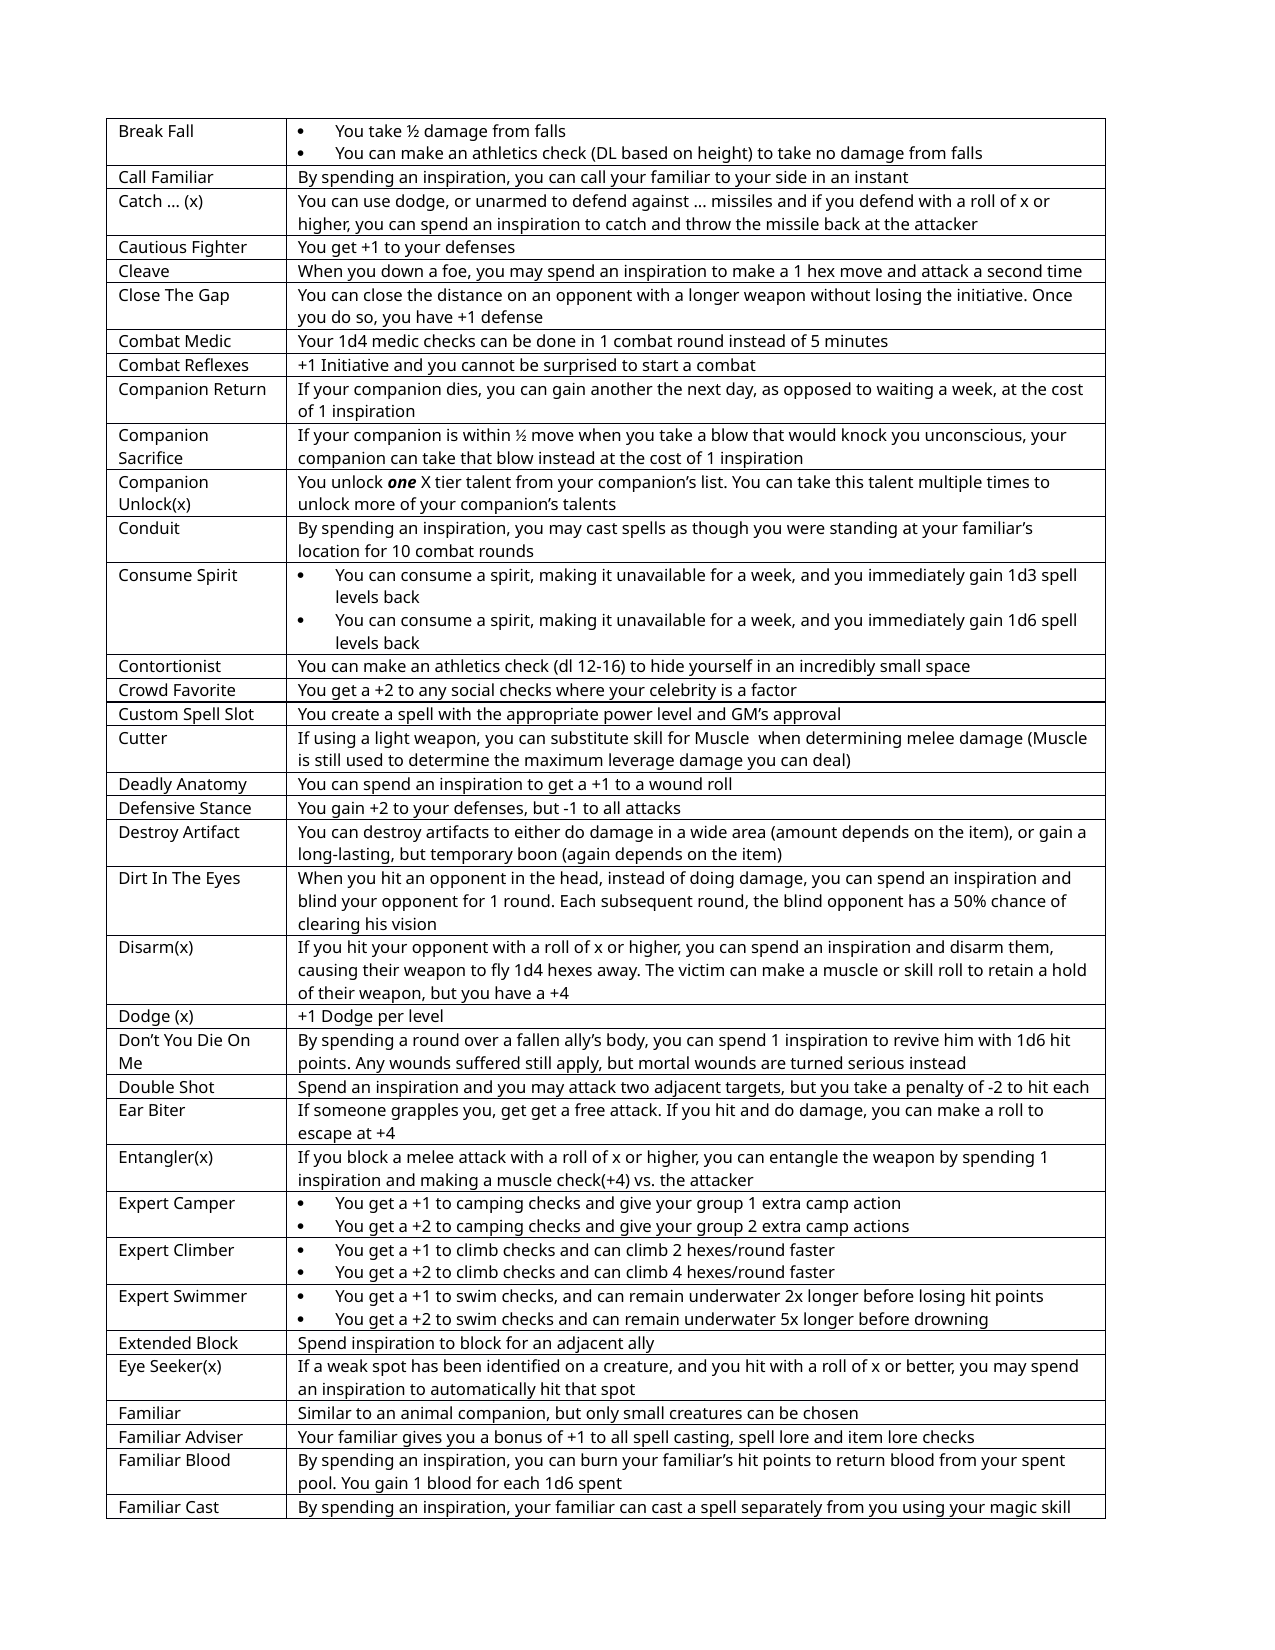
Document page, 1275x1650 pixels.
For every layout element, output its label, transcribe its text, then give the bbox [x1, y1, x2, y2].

table_cell You get +1 to your defenses [287, 236, 1105, 258]
table_cell You get a +1 to climb checks and can climb 2 hexes/round faster You get a +2 to climb checks and can climb 4 hexes/round faster [287, 1238, 1105, 1284]
table_cell If your companion dies, you can gain another the next day, as opposed to waiting a week, at the cost of 1 inspiration [287, 377, 1105, 423]
table_cell Crowd Favorite [107, 679, 286, 701]
table_cell Expert Climber [107, 1238, 286, 1284]
table_cell You can make an athletics check (dl 12-16) to hide yourself in an incredibly small space [287, 655, 1105, 678]
table_cell If a weak spot has been identified on a creature, and you hit with a roll of x or better, you may spend an inspiration to automatically hit that spot [287, 1355, 1105, 1400]
table_cell By spending an inspiration, you can call your familiar to your side in an instant [287, 166, 1105, 188]
table_cell Companion Unlock(x) [107, 470, 286, 516]
table_cell If using a light weapon, you can substitute skill for Muscle when determining melee damage (Muscle is still used to determine the maximum leverage damage you can deal) [287, 726, 1105, 772]
table_cell Familiar Blood [107, 1449, 286, 1494]
table_cell +1 Initiative and you cannot be surprised to start a combat [287, 354, 1105, 376]
table_cell Close The Gap [107, 283, 286, 329]
table_cell Defensive Stance [107, 796, 286, 819]
table_cell Spend inspiration to block for an adjacent ally [287, 1331, 1105, 1354]
table_cell Cautious Fighter [107, 236, 286, 258]
table_cell Cleave [107, 260, 286, 282]
table_cell Familiar Adviser [107, 1425, 286, 1448]
table_cell Expert Swimmer [107, 1285, 286, 1330]
table_cell Deadly Anatomy [107, 773, 286, 795]
table_cell By spending an inspiration, you may cast spells as though you were standing at your familiar’s location for 10 combat rounds [287, 517, 1105, 562]
table_cell Dirt In The Eyes [107, 867, 286, 935]
table_cell Eye Seeker(x) [107, 1355, 286, 1400]
table_cell You get a +2 to any social checks where your celebrity is a factor [287, 679, 1105, 701]
table_cell Entangler(x) [107, 1145, 286, 1191]
table_cell You can spend an inspiration to get a +1 to a wound roll [287, 773, 1105, 795]
table_cell Familiar Cast [107, 1495, 286, 1518]
table_cell By spending an inspiration, you can burn your familiar’s hit points to return blood from your spent pool. You gain 1 blood for each 1d6 spent [287, 1449, 1105, 1494]
table_cell You can consume a spirit, making it unavailable for a week, and you immediately gain 1d3 spell levels back You can consume a spirit, making it unavailable for a week, and you immediately gain 1d6 spell levels back [287, 563, 1105, 654]
table_cell Consume Spirit [107, 563, 286, 654]
table_cell Call Familiar [107, 166, 286, 188]
table_cell You take ½ damage from falls You can make an athletics check (DL based on height) to take no damage from falls [287, 119, 1105, 164]
table_cell +1 Dodge per level [287, 1005, 1105, 1028]
table_cell Your 1d4 medic checks can be done in 1 combat round instead of 5 minutes [287, 330, 1105, 352]
table_cell If you block a melee attack with a roll of x or higher, you can entangle the weapon by spending 1 inspiration and making a muscle check(+4) vs. the attacker [287, 1145, 1105, 1191]
table_cell You unlock one X tier talent from your companion’s list. You can take this talent multiple times to unlock more of your companion’s talents [287, 470, 1105, 516]
table_cell Catch … (x) [107, 189, 286, 235]
table_cell If someone grapples you, get get a free attack. If you hit and do damage, you can make a roll to escape at +4 [287, 1099, 1105, 1144]
table_cell Companion Return [107, 377, 286, 423]
table_cell By spending an inspiration, your familiar can cast a spell separately from you using your magic skill [287, 1495, 1105, 1518]
table_cell Familiar [107, 1401, 286, 1424]
table_cell Don’t You Die On Me [107, 1029, 286, 1074]
table_cell By spending a round over a fallen ally’s body, you can spend 1 inspiration to revive him with 1d6 hit points. Any wounds suffered still apply, but mortal wounds are turned serious instead [287, 1029, 1105, 1074]
table_cell Double Shot [107, 1075, 286, 1098]
table_cell Spend an inspiration and you may attack two adjacent targets, but you take a penalty of -2 to hit each [287, 1075, 1105, 1098]
table_cell Companion Sacrifice [107, 424, 286, 469]
table_cell Cutter [107, 726, 286, 772]
table_cell Custom Spell Slot [107, 703, 286, 725]
table_cell Combat Medic [107, 330, 286, 352]
table_cell Your familiar gives you a bonus of +1 to all spell casting, spell lore and item lore checks [287, 1425, 1105, 1448]
table_cell Combat Reflexes [107, 354, 286, 376]
table_cell Disarm(x) [107, 936, 286, 1004]
table_cell You get a +1 to camping checks and give your group 1 extra camp action You get a +2 to camping checks and give your group 2 extra camp actions [287, 1192, 1105, 1237]
table_cell Expert Camper [107, 1192, 286, 1237]
table_cell Ear Biter [107, 1099, 286, 1144]
table_cell When you down a foe, you may spend an inspiration to make a 1 hex move and attack a second time [287, 260, 1105, 282]
table_cell You gain +2 to your defenses, but -1 to all attacks [287, 796, 1105, 819]
table_cell You can destroy artifacts to either do damage in a wide area (amount depends on the item), or gain a long-lasting, but temporary boon (again depends on the item) [287, 820, 1105, 866]
table_cell You can close the distance on an opponent with a longer weapon without losing the initiative. Once you do so, you have +1 defense [287, 283, 1105, 329]
table_cell Extended Block [107, 1331, 286, 1354]
table_cell You create a spell with the appropriate power level and GM’s approval [287, 703, 1105, 725]
table_cell Similar to an animal companion, but only small creatures can be chosen [287, 1401, 1105, 1424]
table_cell When you hit an opponent in the head, instead of doing damage, you can spend an inspiration and blind your opponent for 1 round. Each subsequent round, the blind opponent has a 50% chance of clearing his vision [287, 867, 1105, 935]
table_cell Dodge (x) [107, 1005, 286, 1028]
table_cell Break Fall [107, 119, 286, 164]
table_cell If you hit your opponent with a roll of x or higher, you can spend an inspiration and disarm them, causing their weapon to fly 1d4 hexes away. The victim can make a muscle or skill roll to retain a hold of their weapon, but you have a +4 [287, 936, 1105, 1004]
table_cell If your companion is within ½ move when you take a blow that would knock you unconscious, your companion can take that blow instead at the cost of 1 inspiration [287, 424, 1105, 469]
table_cell You can use dodge, or unarmed to defend against ... missiles and if you defend with a roll of x or higher, you can spend an inspiration to catch and throw the missile back at the attacker [287, 189, 1105, 235]
table_cell You get a +1 to swim checks, and can remain underwater 2x longer before losing hit points You get a +2 to swim checks and can remain underwater 5x longer before drowning [287, 1285, 1105, 1330]
table_cell Contortionist [107, 655, 286, 678]
table_cell Destroy Artifact [107, 820, 286, 866]
table_cell Conduit [107, 517, 286, 562]
